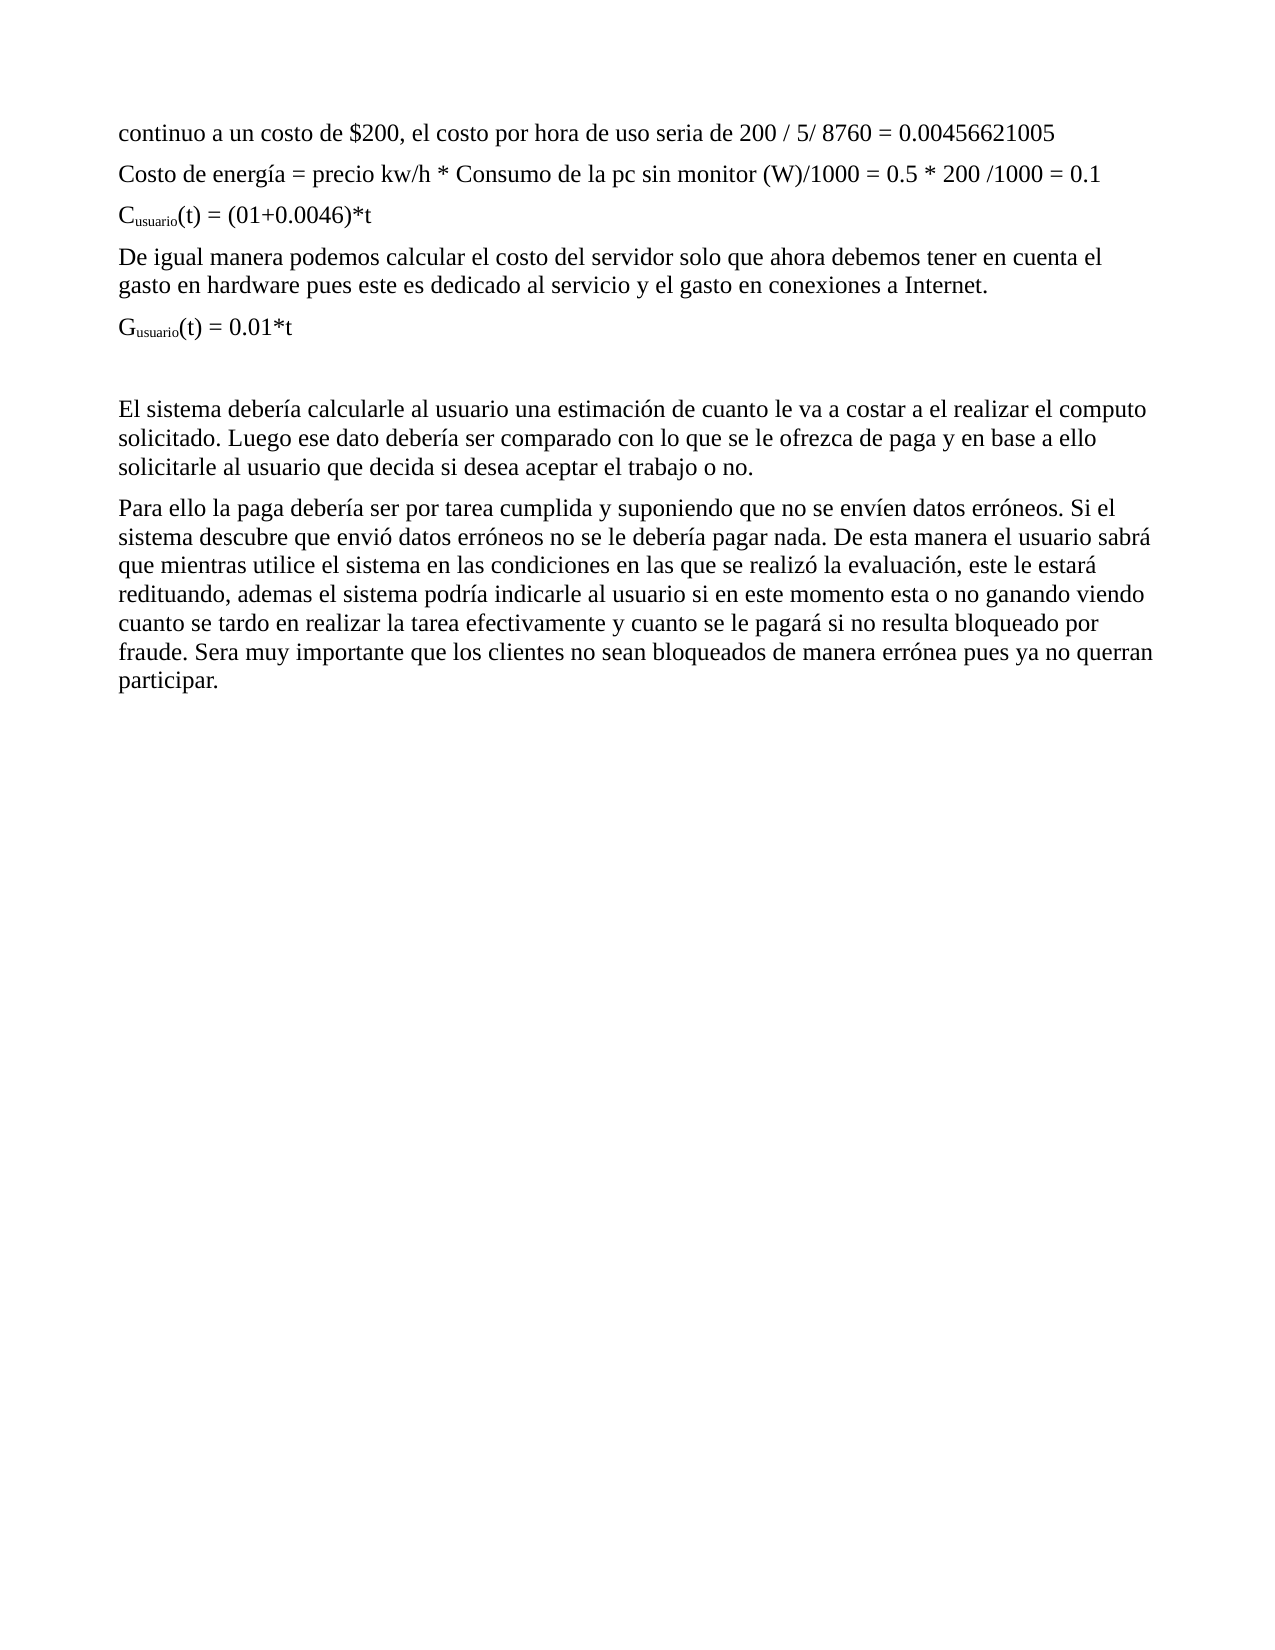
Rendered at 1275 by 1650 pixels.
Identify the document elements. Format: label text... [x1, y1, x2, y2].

text De igual manera podemos calcular el costo del servidor solo que ahora debemos tener en cuenta el gasto en hardware pues este es dedicado al servicio y el gasto en conexiones a Internet. [118, 242, 1157, 299]
text Gusuario(t) = 0.01*t [118, 312, 1157, 341]
text El sistema debería calcularle al usuario una estimación de cuanto le va a costar a el realizar el computo solicitado. Luego ese dato debería ser comparado con lo que se le ofrezca de paga y en base a ello solicitarle al usuario que decida si desea aceptar el trabajo o no. [118, 394, 1157, 481]
text Para ello la paga debería ser por tarea cumplida y suponiendo que no se envíen datos erróneos. Si el sistema descubre que envió datos erróneos no se le debería pagar nada. De esta manera el usuario sabrá que mientras utilice el sistema en las condiciones en las que se realizó la evaluación, este le estará redituando, ademas el sistema podría indicarle al usuario si en este momento esta o no ganando viendo cuanto se tardo en realizar la tarea efectivamente y cuanto se le pagará si no resulta bloqueado por fraude. Sera muy importante que los clientes no sean bloqueados de manera errónea pues ya no querran participar. [118, 493, 1157, 694]
text continuo a un costo de $200, el costo por hora de uso seria de 200 / 5/ 8760 = 0.00456621005 [118, 118, 1157, 147]
text Costo de energía = precio kw/h * Consumo de la pc sin monitor (W)/1000 = 0.5 * 200 /1000 = 0.1 [118, 159, 1157, 188]
text Cusuario(t) = (01+0.0046)*t [118, 201, 1157, 229]
